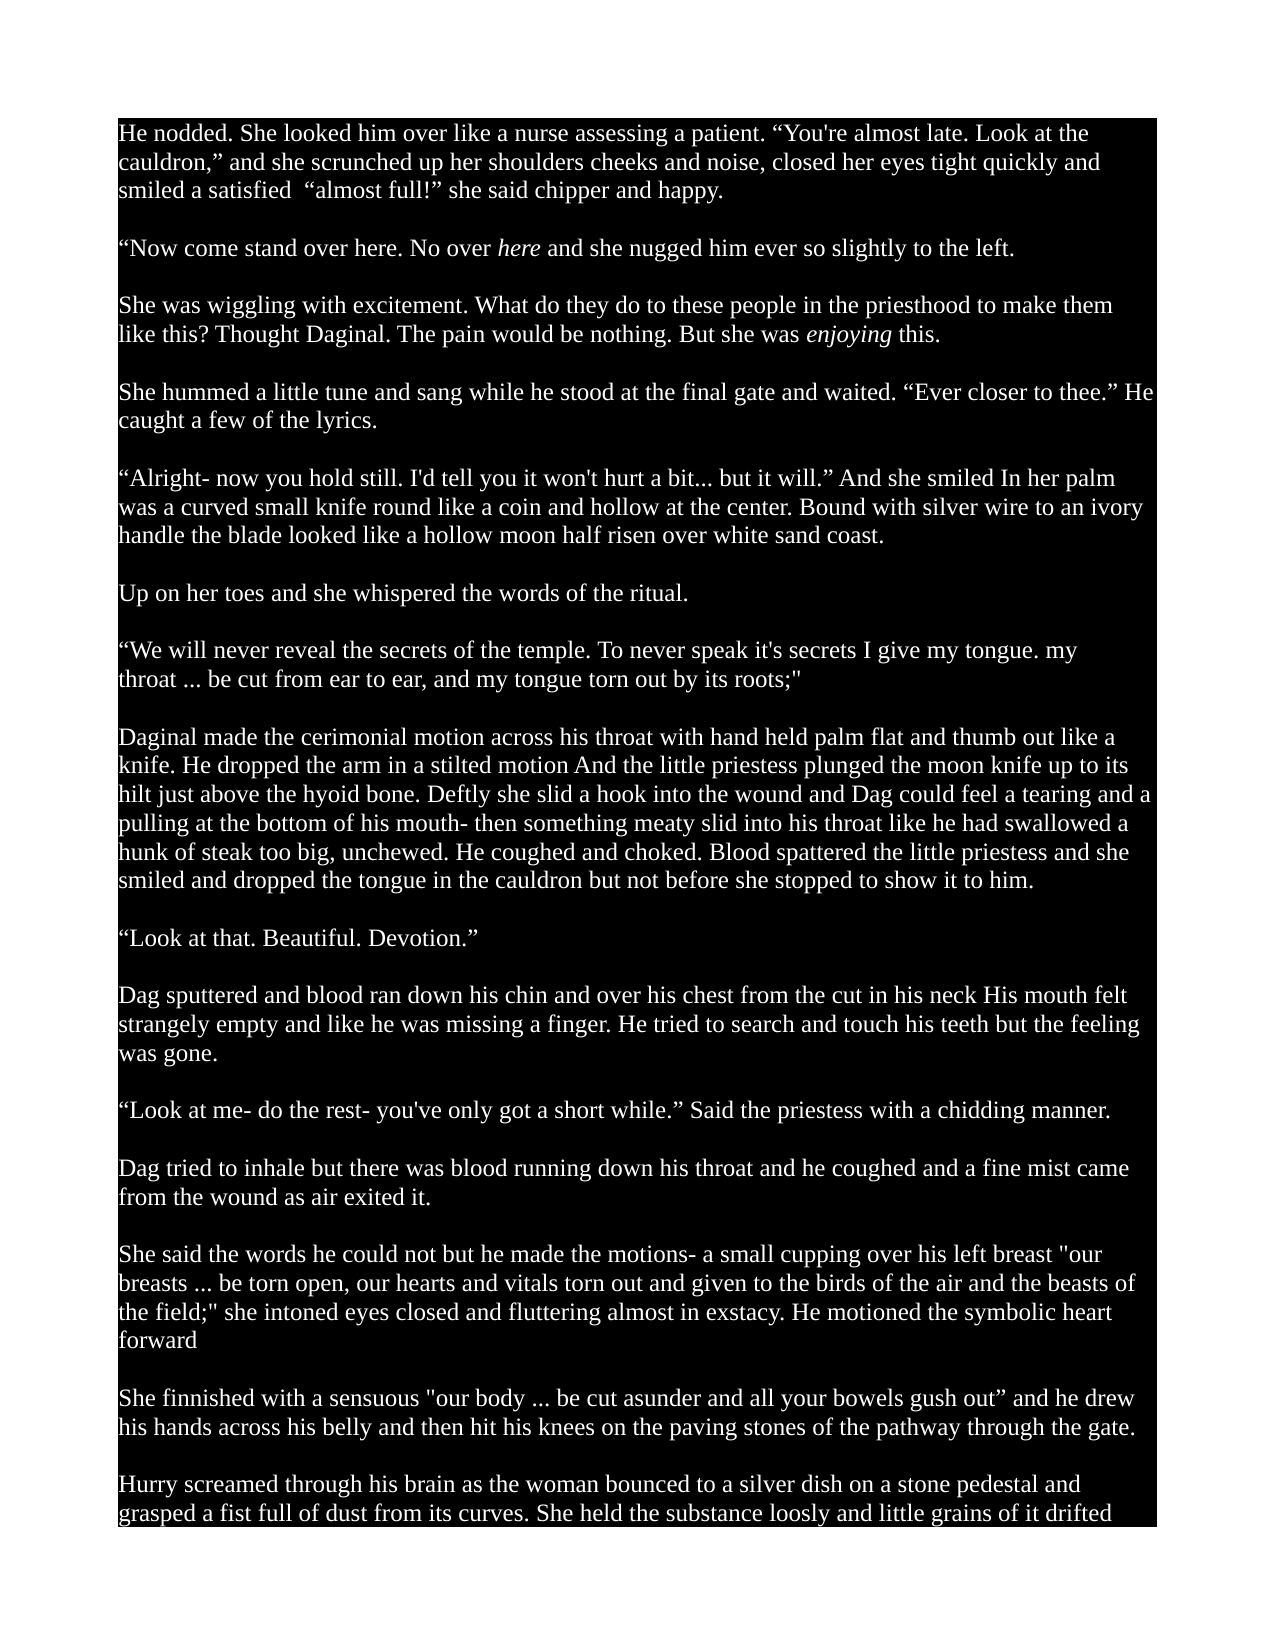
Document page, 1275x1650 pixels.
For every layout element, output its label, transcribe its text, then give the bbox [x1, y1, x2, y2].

text Daginal made the cerimonial motion across his throat with hand held palm flat and thumb out like a knife. He dropped the arm in a stilted motion And the little priestess plunged the moon knife up to its hilt just above the hyoid bone. Deftly she slid a hook into the wound and Dag could feel a tearing and a pulling at the bottom of his mouth- then something meaty slid into his throat like he had swallowed a hunk of steak too big, unchewed. He coughed and choked. Blood spattered the little priestess and she smiled and dropped the tongue in the cauldron but not before she stopped to show it to him. “Look at that. Beautiful. Devotion.” Dag sputtered and blood ran down his chin and over his chest from the cut in his neck His mouth felt strangely empty and like he was missing a finger. He tried to search and touch his teeth but the feeling was gone. [118, 722, 1157, 1067]
text Up on her toes and she whispered the words of the ritual. “We will never reveal the secrets of the temple. To never speak it's secrets I give my tongue. my throat ... be cut from ear to ear, and my tongue torn out by its roots;" [118, 578, 1157, 693]
text She said the words he could not but he made the motions- a small cupping over his left breast "our breasts ... be torn open, our hearts and vitals torn out and given to the birds of the air and the beasts of the field;" she intoned eyes closed and fluttering almost in exstacy. He motioned the symbolic heart forward [118, 1239, 1157, 1354]
text “Look at me- do the rest- you've only got a short while.” Said the priestess with a chidding manner. Dag tried to inhale but there was blood running down his throat and he coughed and a fine mist came from the wound as air exited it. [118, 1096, 1157, 1211]
text Hurry screamed through his brain as the woman bounced to a silver dish on a stone pedestal and grasped a fist full of dust from its curves. She held the substance loosly and little grains of it drifted [118, 1469, 1157, 1527]
text He nodded. She looked him over like a nurse assessing a patient. “You're almost late. Look at the cauldron,” and she scrunched up her shoulders cheeks and noise, closed her eyes tight quickly and smiled a satisfied “almost full!” she said chipper and happy. [118, 118, 1157, 204]
text She hummed a little tune and sang while he stood at the final gate and waited. “Ever closer to thee.” He caught a few of the lyrics. “Alright- now you hold still. I'd tell you it won't hurt a bit... but it will.” And she smiled In her palm was a curved small knife round like a coin and hollow at the center. Bound with silver wire to an ivory handle the blade looked like a hollow moon half risen over white sand coast. [118, 377, 1157, 549]
text She was wiggling with excitement. What do they do to these people in the priesthood to make them like this? Thought Daginal. The pain would be nothing. But she was enjoying this. [118, 291, 1157, 348]
text She finnished with a sensuous "our body ... be cut asunder and all your bowels gush out” and he drew his hands across his belly and then hit his knees on the paving stones of the pathway through the gate. [118, 1383, 1157, 1441]
text “Now come stand over here. No over here and she nugged him ever so slightly to the left. [118, 233, 1157, 262]
